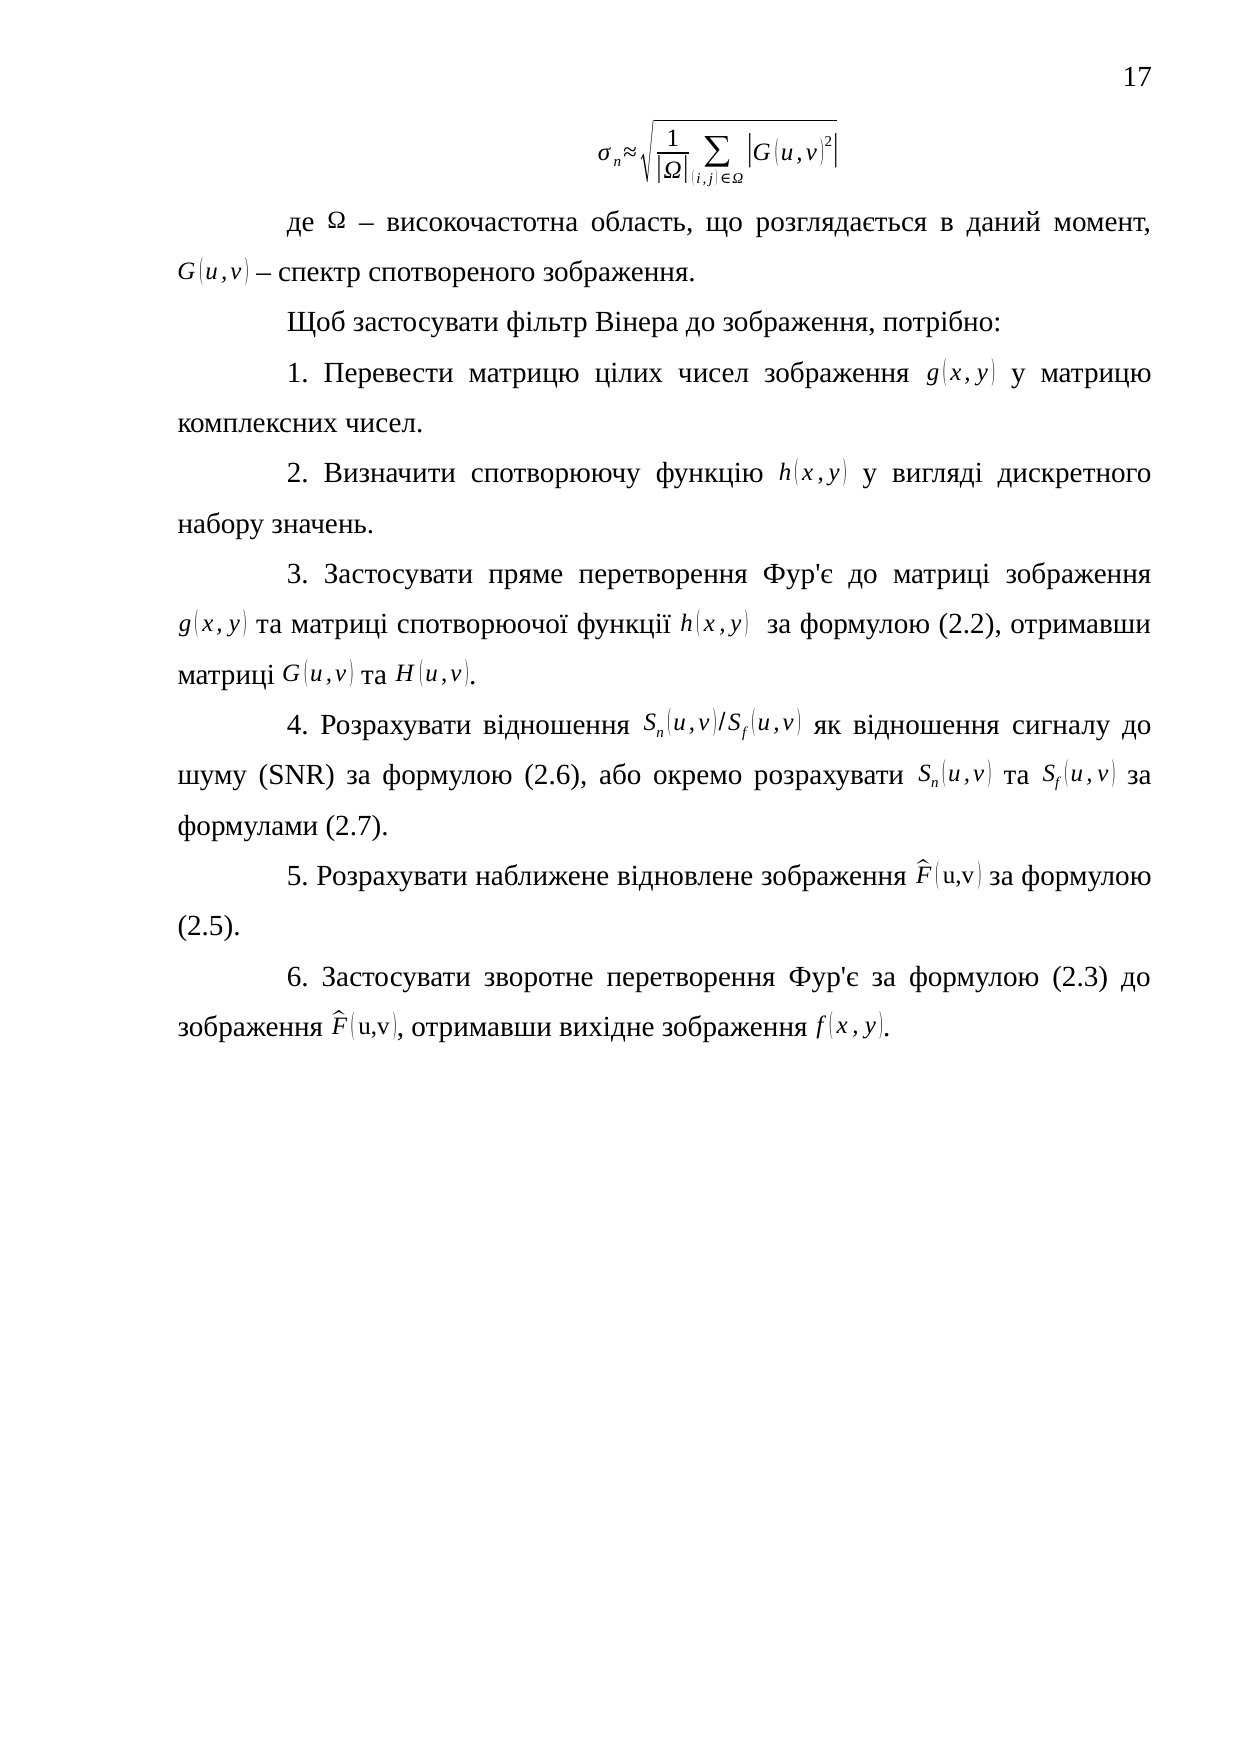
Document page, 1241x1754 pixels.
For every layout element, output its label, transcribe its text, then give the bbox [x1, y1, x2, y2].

text 5. Розрахувати наближене відновлене зображення за формулою (2.5). [177, 858, 1152, 942]
text 1. Перевести матрицю цілих чисел зображення у матрицю комплексних чисел. [177, 355, 1152, 439]
text 4. Розрахувати відношення як відношення сигналу до шуму (SNR) за формулою (2.6), або окремо розрахувати та за формулами (2.7). [177, 707, 1152, 841]
text 2. Визначити спотворюючу функцію у вигляді дискретного набору значень. [177, 456, 1152, 539]
text 6. Застосувати зворотне перетворення Фур'є за формулою (2.3) до зображення , отримавши вихідне зображення . [177, 959, 1152, 1042]
text Щоб застосувати фільтр Вінера до зображення, потрібно: [177, 304, 1152, 338]
text де – високочастотна область, що розглядається в даний момент, – спектр спотвореного зображення. [177, 204, 1152, 288]
text 3. Застосувати пряме перетворення Фур'є до матриці зображення та матриці спотворюочої функції за формулою (2.2), отримавши матриці та . [177, 556, 1152, 690]
